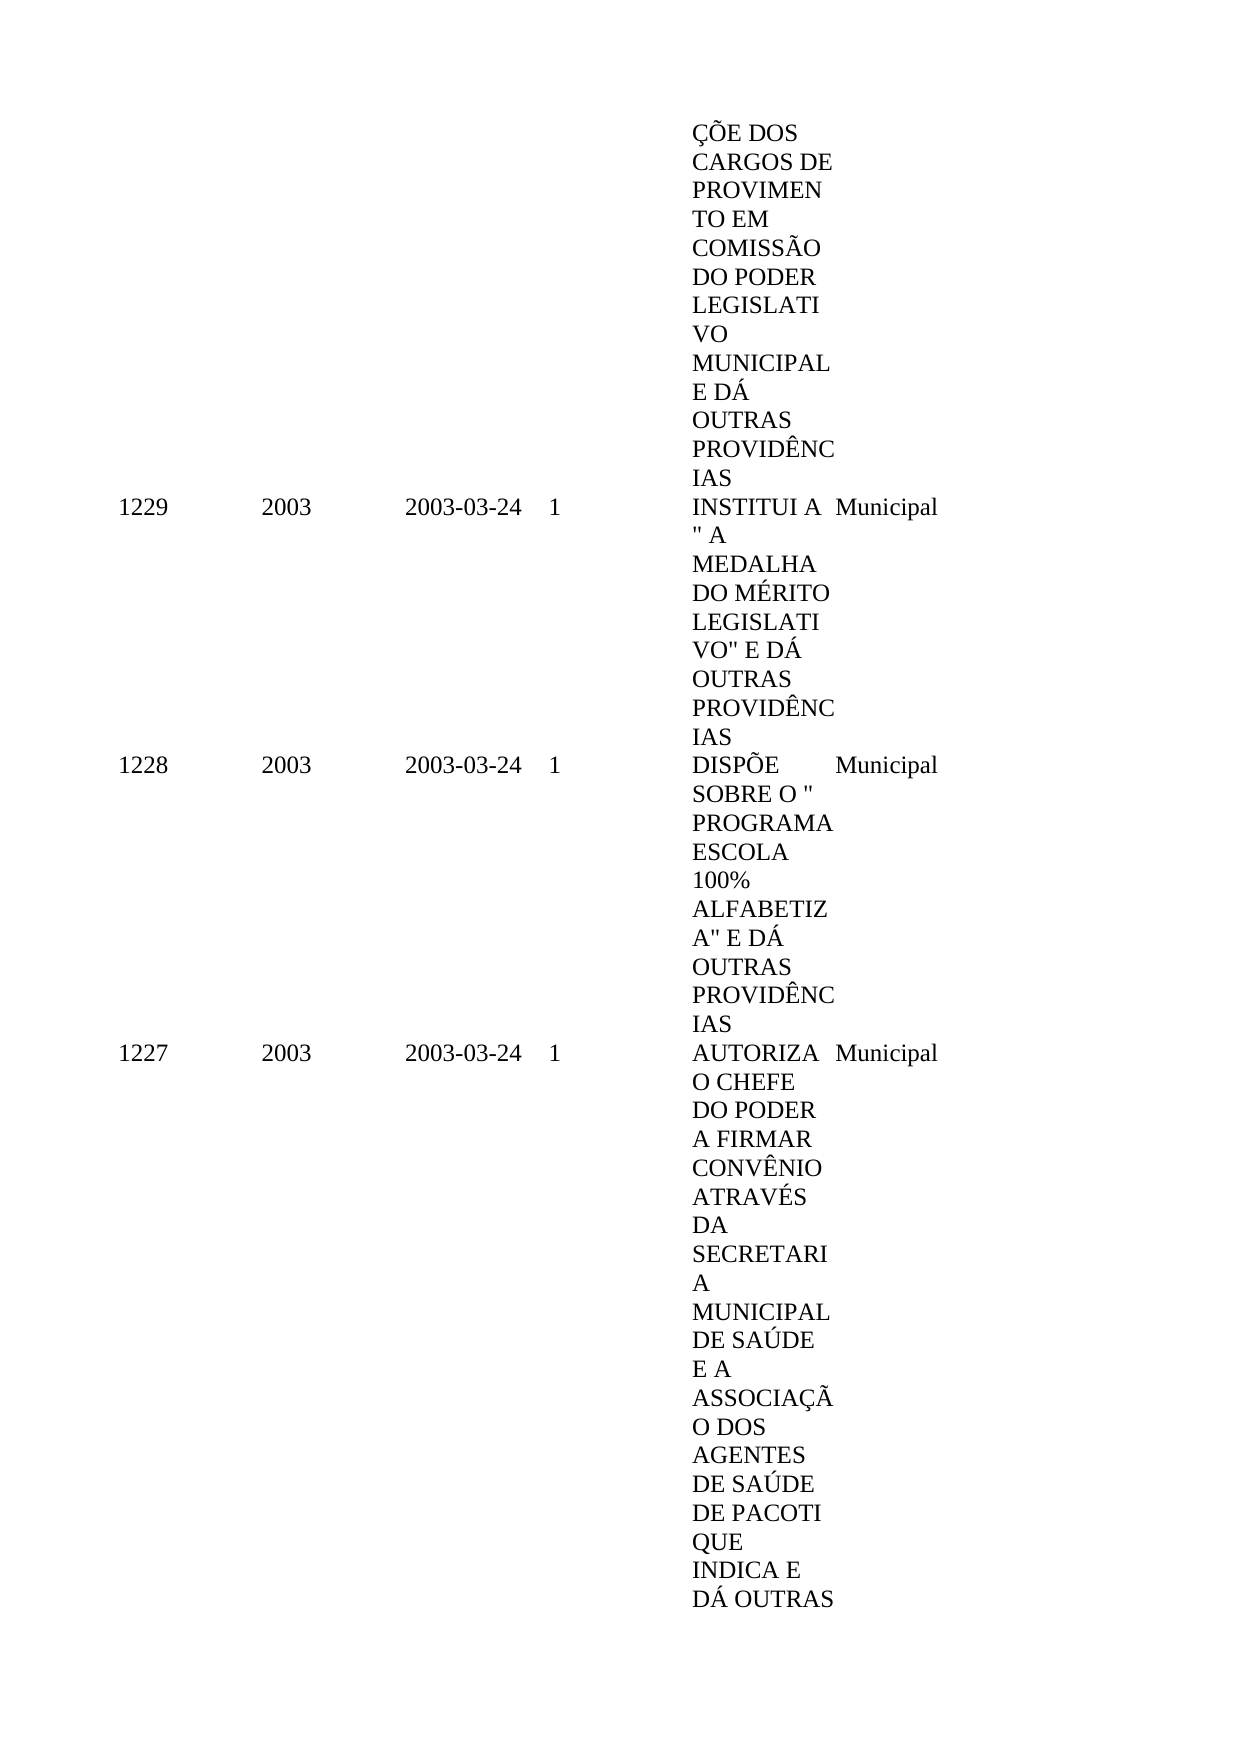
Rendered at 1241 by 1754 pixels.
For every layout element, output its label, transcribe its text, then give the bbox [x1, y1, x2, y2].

table_cell [405, 118, 548, 492]
table_cell [979, 118, 1122, 492]
table_cell [835, 118, 979, 492]
table_cell 1228 [118, 751, 261, 1038]
table_cell 2003 [261, 1038, 405, 1613]
table_cell 1 [548, 1038, 692, 1613]
table_cell 2003 [261, 492, 405, 751]
table_cell 2003-03-24 [405, 751, 548, 1038]
table_cell 1227 [118, 1038, 261, 1613]
table_cell [979, 751, 1122, 1038]
table_cell [979, 492, 1122, 751]
table_cell INSTITUI A " A MEDALHA DO MÉRITO LEGISLATIVO" E DÁ OUTRAS PROVIDÊNCIAS [692, 492, 835, 751]
table_cell 2003-03-24 [405, 1038, 548, 1613]
table_cell ÇÕE DOS CARGOS DE PROVIMENTO EM COMISSÃO DO PODER LEGISLATIVO MUNICIPAL E DÁ OUTRAS PROVIDÊNCIAS [692, 118, 835, 492]
table_cell 1 [548, 751, 692, 1038]
table_cell 1 [548, 492, 692, 751]
table_cell [979, 1038, 1122, 1613]
table_cell [261, 118, 405, 492]
table_cell Municipal [835, 492, 979, 751]
table_cell AUTORIZA O CHEFE DO PODER A FIRMAR CONVÊNIO ATRAVÉS DA SECRETARIA MUNICIPAL DE SAÚDE E A ASSOCIAÇÃO DOS AGENTES DE SAÚDE DE PACOTI QUE INDICA E DÁ OUTRAS [692, 1038, 835, 1613]
table_cell [118, 118, 261, 492]
table_cell 2003-03-24 [405, 492, 548, 751]
table_cell 2003 [261, 751, 405, 1038]
table_cell [548, 118, 692, 492]
table_cell 1229 [118, 492, 261, 751]
table_cell DISPÕE SOBRE O " PROGRAMA ESCOLA 100% ALFABETIZA" E DÁ OUTRAS PROVIDÊNCIAS [692, 751, 835, 1038]
table_cell Municipal [835, 751, 979, 1038]
table_cell Municipal [835, 1038, 979, 1613]
